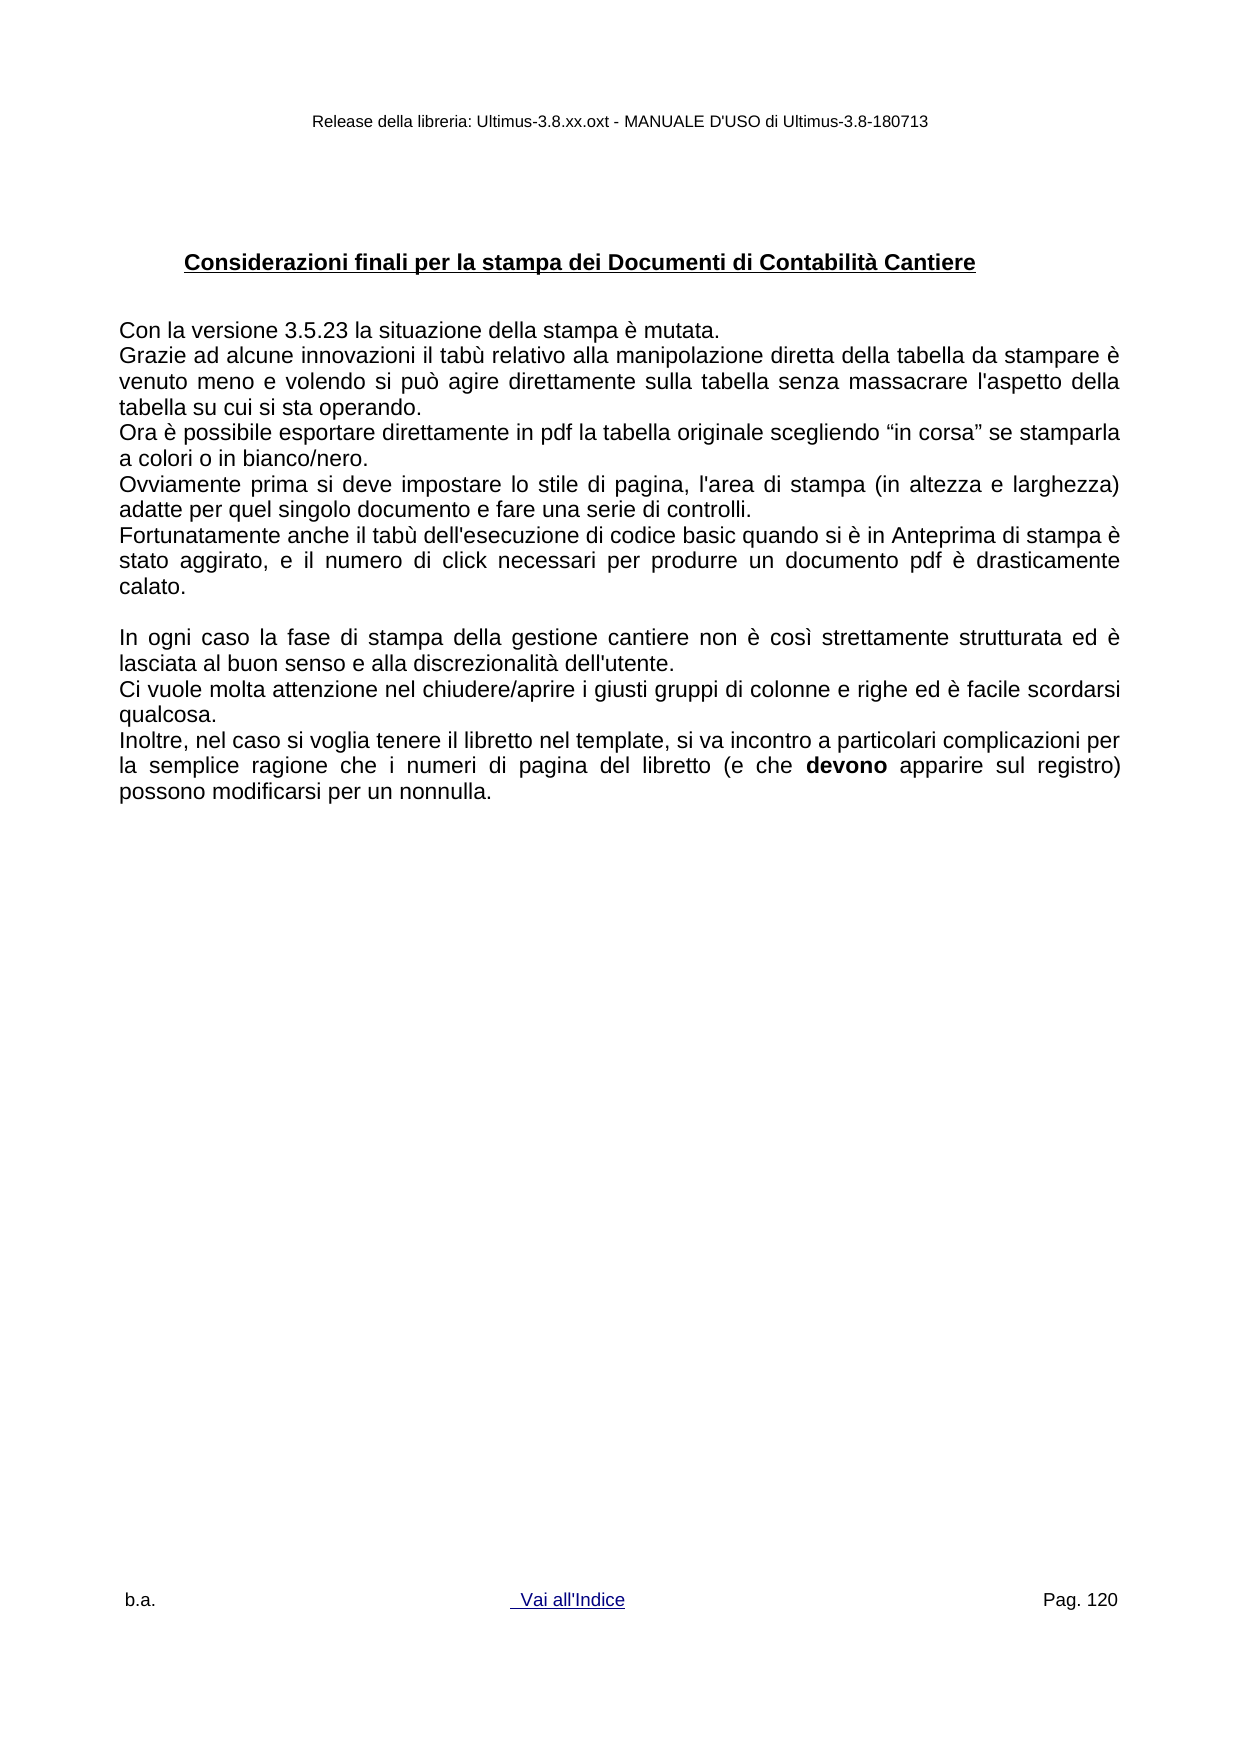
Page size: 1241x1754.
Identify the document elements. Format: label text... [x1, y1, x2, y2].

text Fortunatamente anche il tabù dell'esecuzione di codice basic quando si è in Anteprima di stampa è stato aggirato, e il numero di click necessari per produrre un documento pdf è drasticamente calato. [119, 522, 1121, 599]
text Inoltre, nel caso si voglia tenere il libretto nel template, si va incontro a particolari complicazioni per la semplice ragione che i numeri di pagina del libretto (e che devono apparire sul registro) possono modificarsi per un nonnulla. [119, 727, 1121, 804]
text Grazie ad alcune innovazioni il tabù relativo alla manipolazione diretta della tabella da stampare è venuto meno e volendo si può agire direttamente sulla tabella senza massacrare l'aspetto della tabella su cui si sta operando. [119, 343, 1121, 420]
text Ci vuole molta attenzione nel chiudere/aprire i giusti gruppi di colonne e righe ed è facile scordarsi qualcosa. [119, 676, 1121, 727]
subtitle Considerazioni finali per la stampa dei Documenti di Contabilità Cantiere [119, 250, 1121, 276]
text In ogni caso la fase di stampa della gestione cantiere non è così strettamente strutturata ed è lasciata al buon senso e alla discrezionalità dell'utente. [119, 625, 1121, 676]
text Ovviamente prima si deve impostare lo stile di pagina, l'area di stampa (in altezza e larghezza) adatte per quel singolo documento e fare una serie di controlli. [119, 471, 1121, 522]
text Ora è possibile esportare direttamente in pdf la tabella originale scegliendo “in corsa” se stamparla a colori o in bianco/nero. [119, 420, 1121, 471]
text Con la versione 3.5.23 la situazione della stampa è mutata. [119, 317, 1121, 343]
